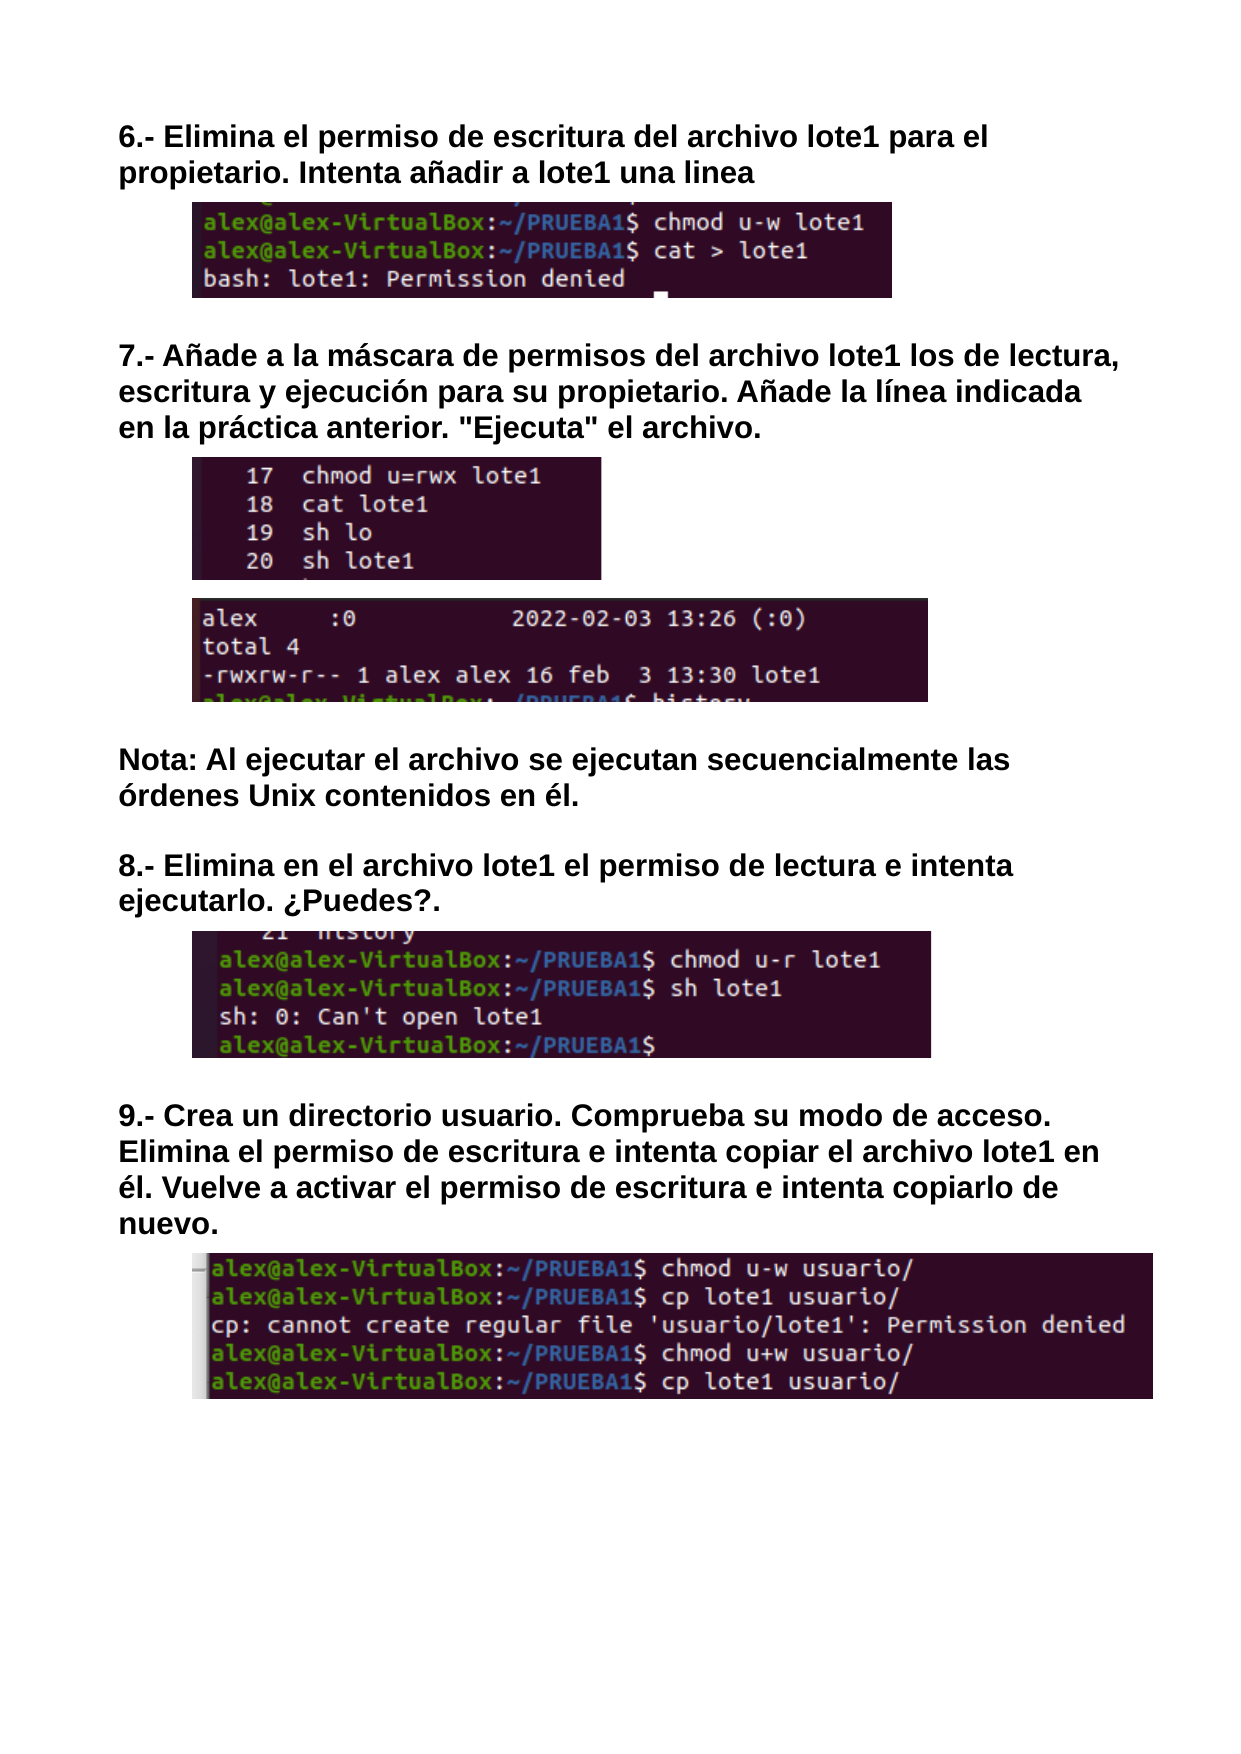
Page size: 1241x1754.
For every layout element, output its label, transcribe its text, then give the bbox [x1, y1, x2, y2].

subtitle Nota: Al ejecutar el archivo se ejecutan secuencialmente las órdenes Unix contenidos en él. [118, 741, 1122, 813]
subtitle 7.- Añade a la máscara de permisos del archivo lote1 los de lectura, escritura y ejecución para su propietario. Añade la línea indicada en la práctica anterior. "Ejecuta" el archivo. [118, 337, 1122, 445]
picture [192, 598, 928, 702]
subtitle 9.- Crea un directorio usuario. Comprueba su modo de acceso. Elimina el permiso de escritura e intenta copiar el archivo lote1 en él. Vuelve a activar el permiso de escritura e intenta copiarlo de nuevo. [118, 1097, 1122, 1241]
picture [192, 1253, 1153, 1399]
picture [192, 457, 602, 580]
picture [192, 202, 892, 298]
subtitle 8.- Elimina en el archivo lote1 el permiso de lectura e intenta ejecutarlo. ¿Puedes?. [118, 847, 1122, 918]
subtitle 6.- Elimina el permiso de escritura del archivo lote1 para el propietario. Intenta añadir a lote1 una linea [118, 118, 1122, 190]
picture [192, 931, 932, 1058]
